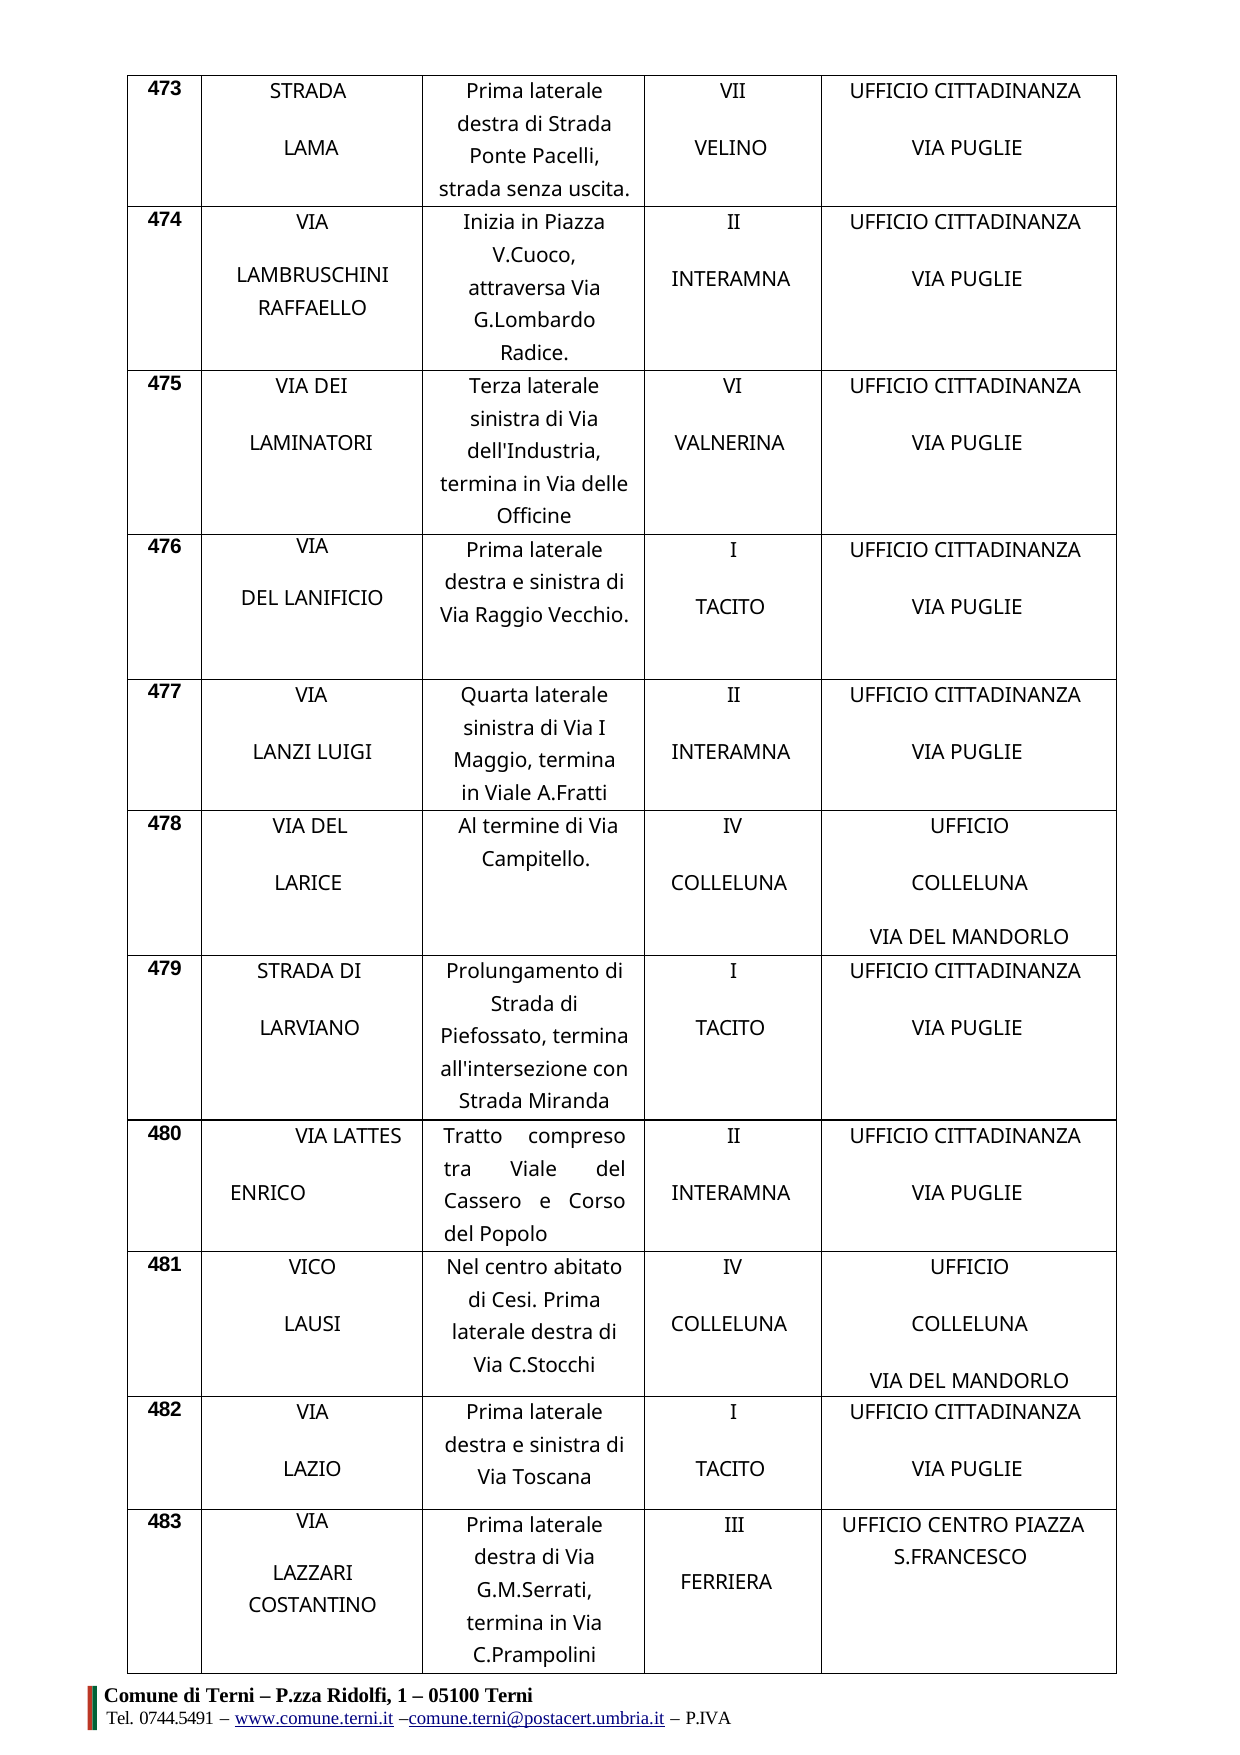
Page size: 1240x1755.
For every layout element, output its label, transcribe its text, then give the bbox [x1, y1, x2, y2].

table_cell Prima laterale destra e sinistra di Via Raggio Vecchio. [423, 535, 644, 679]
table_cell UFFICIO CENTRO PIAZZA S.FRANCESCO [822, 1510, 1116, 1673]
table_cell VIA DEI LAMINATORI [202, 371, 422, 534]
table_cell 475 [128, 371, 201, 534]
table_header Tratto compreso tra Viale del Cassero e Corso del Popolo [423, 1121, 644, 1251]
table_cell 477 [128, 680, 201, 810]
table_cell VIA LAZZARI COSTANTINO [202, 1510, 422, 1673]
table_cell VIA DEL LARICE [202, 811, 422, 955]
table_cell II INTERAMNA [645, 207, 821, 370]
table_cell Al termine di Via Campitello. [423, 811, 644, 955]
table_cell III FERRIERA [645, 1510, 821, 1673]
table_cell UFFICIO CITTADINANZA VIA PUGLIE [822, 680, 1116, 810]
table_header UFFICIO CITTADINANZA VIA PUGLIE [822, 1121, 1116, 1251]
table_cell 483 [128, 1510, 201, 1673]
table_cell IV COLLELUNA [645, 811, 821, 955]
table_cell UFFICIO COLLELUNA VIA DEL MANDORLO [822, 1252, 1116, 1396]
table_cell Prima laterale destra di Strada Ponte Pacelli, strada senza uscita. [423, 76, 644, 206]
table_cell UFFICIO CITTADINANZA VIA PUGLIE [822, 371, 1116, 534]
table_cell 476 [128, 535, 201, 679]
table_cell VI VALNERINA [645, 371, 821, 534]
table_cell VIA DEL LANIFICIO [202, 535, 422, 679]
table_cell Inizia in Piazza V.Cuoco, attraversa Via G.Lombardo Radice. [423, 207, 644, 370]
table_cell 482 [128, 1397, 201, 1509]
table_cell 479 [128, 956, 201, 1119]
table_header II INTERAMNA [645, 1121, 821, 1251]
table_cell STRADA DI LARVIANO [202, 956, 422, 1119]
table_cell UFFICIO CITTADINANZA VIA PUGLIE [822, 956, 1116, 1119]
table_cell I TACITO [645, 1397, 821, 1509]
table_cell STRADA LAMA [202, 76, 422, 206]
table_cell Nel centro abitato di Cesi. Prima laterale destra di Via C.Stocchi [423, 1252, 644, 1396]
table_cell IV COLLELUNA [645, 1252, 821, 1396]
table_cell VIA LAMBRUSCHINI RAFFAELLO [202, 207, 422, 370]
table_cell UFFICIO CITTADINANZA VIA PUGLIE [822, 1397, 1116, 1509]
table_header VIA LATTES ENRICO [202, 1121, 422, 1251]
table_cell Prolungamento di Strada di Piefossato, termina all'intersezione con Strada Miranda [423, 956, 644, 1119]
table_cell UFFICIO CITTADINANZA VIA PUGLIE [822, 76, 1116, 206]
table_cell II INTERAMNA [645, 680, 821, 810]
table_cell 473 [128, 76, 201, 206]
table_cell VICO LAUSI [202, 1252, 422, 1396]
table_cell Prima laterale destra e sinistra di Via Toscana [423, 1397, 644, 1509]
table_cell UFFICIO CITTADINANZA VIA PUGLIE [822, 207, 1116, 370]
table_cell VII VELINO [645, 76, 821, 206]
table_cell Prima laterale destra di Via G.M.Serrati, termina in Via C.Prampolini [423, 1510, 644, 1673]
table_cell I TACITO [645, 535, 821, 679]
table_cell UFFICIO COLLELUNA VIA DEL MANDORLO [822, 811, 1116, 955]
table_cell 478 [128, 811, 201, 955]
table_cell I TACITO [645, 956, 821, 1119]
table_header 480 [128, 1121, 201, 1251]
table_cell VIA LAZIO [202, 1397, 422, 1509]
table_cell Quarta laterale sinistra di Via I Maggio, termina in Viale A.Fratti [423, 680, 644, 810]
table_cell 481 [128, 1252, 201, 1396]
table_cell Terza laterale sinistra di Via dell'Industria, termina in Via delle Officine [423, 371, 644, 534]
table_cell VIA LANZI LUIGI [202, 680, 422, 810]
table_cell 474 [128, 207, 201, 370]
table_cell UFFICIO CITTADINANZA VIA PUGLIE [822, 535, 1116, 679]
